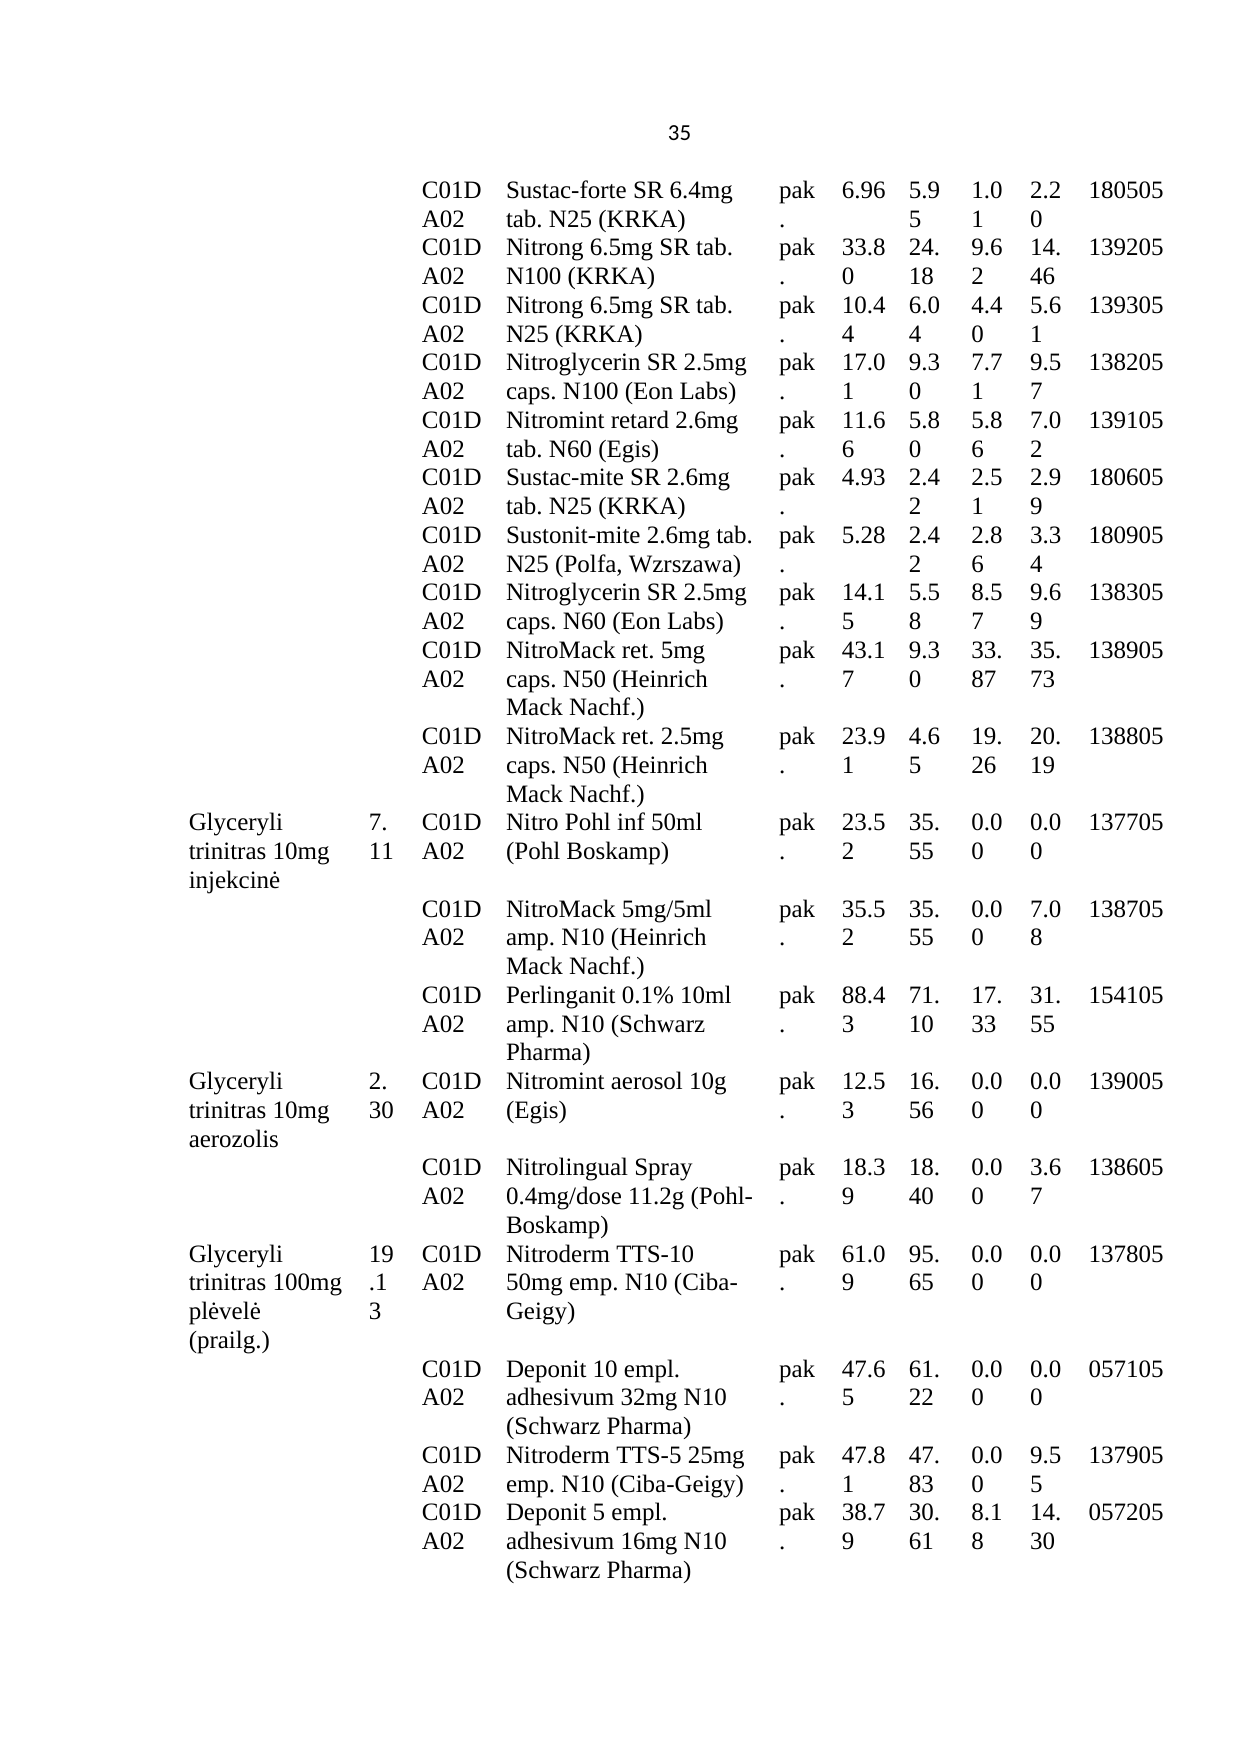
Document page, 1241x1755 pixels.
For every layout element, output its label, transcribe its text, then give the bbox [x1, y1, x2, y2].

table_cell 19.26 [960, 721, 1018, 807]
table_cell C01D A02 [410, 1153, 494, 1239]
table_cell 0.00 [1019, 1066, 1077, 1152]
table_cell 4.93 [830, 463, 897, 520]
table_cell C01D A02 [410, 1498, 494, 1584]
table_cell [357, 233, 410, 290]
table_cell 0.00 [960, 1354, 1018, 1440]
table_cell 33.80 [830, 233, 897, 290]
table_cell 138205 [1077, 348, 1181, 405]
table_cell 88.43 [830, 980, 897, 1066]
table_cell Nitromint retard 2.6mg tab. N60 (Egis) [495, 405, 768, 462]
table_cell 71.10 [897, 980, 960, 1066]
table_cell C01D A02 [410, 578, 494, 635]
table_cell 61.22 [897, 1354, 960, 1440]
table_cell 20.19 [1019, 721, 1077, 807]
table_cell 7.71 [960, 348, 1018, 405]
table_cell Sustonit-mite 2.6mg tab. N25 (Polfa, Wzrszawa) [495, 520, 768, 577]
table_cell 5.58 [897, 578, 960, 635]
table_cell 33.87 [960, 635, 1018, 721]
table_cell 139105 [1077, 405, 1181, 462]
table_cell [357, 175, 410, 232]
table_cell NitroMack ret. 5mg caps. N50 (Heinrich Mack Nachf.) [495, 635, 768, 721]
table_cell C01D A02 [410, 405, 494, 462]
table_cell 4.40 [960, 290, 1018, 347]
table_cell Glyceryli trinitras 10mg aerozolis [177, 1066, 357, 1152]
table_cell 139205 [1077, 233, 1181, 290]
table_cell 0.00 [960, 808, 1018, 894]
table_cell C01D A02 [410, 635, 494, 721]
table_cell pak. [768, 348, 830, 405]
table_cell 0.00 [1019, 1239, 1077, 1354]
table_cell 35.52 [830, 894, 897, 980]
table_cell [177, 980, 357, 1066]
table_cell [357, 894, 410, 980]
table_cell C01D A02 [410, 463, 494, 520]
table_cell pak. [768, 721, 830, 807]
table_cell 2.42 [897, 520, 960, 577]
table_cell 16.56 [897, 1066, 960, 1152]
table_cell pak. [768, 1498, 830, 1584]
table_cell 8.57 [960, 578, 1018, 635]
table_cell 47.65 [830, 1354, 897, 1440]
table_cell 2.51 [960, 463, 1018, 520]
table_cell 11.66 [830, 405, 897, 462]
table_cell 138905 [1077, 635, 1181, 721]
table_cell [177, 1498, 357, 1584]
table_cell C01D A02 [410, 1239, 494, 1354]
table_cell [357, 980, 410, 1066]
table_cell 138305 [1077, 578, 1181, 635]
table_cell 2.42 [897, 463, 960, 520]
table_cell pak. [768, 520, 830, 577]
table_cell C01D A02 [410, 980, 494, 1066]
table_cell 9.62 [960, 233, 1018, 290]
table_cell [177, 405, 357, 462]
table_cell 180505 [1077, 175, 1181, 232]
table_cell Sustac-forte SR 6.4mg tab. N25 (KRKA) [495, 175, 768, 232]
table_cell [177, 635, 357, 721]
table_cell 17.01 [830, 348, 897, 405]
table_cell NitroMack 5mg/5ml amp. N10 (Heinrich Mack Nachf.) [495, 894, 768, 980]
table_cell 7.11 [357, 808, 410, 894]
table_cell 47.81 [830, 1440, 897, 1497]
table_cell pak. [768, 1153, 830, 1239]
table_cell Nitro Pohl inf 50ml (Pohl Boskamp) [495, 808, 768, 894]
table_cell Sustac-mite SR 2.6mg tab. N25 (KRKA) [495, 463, 768, 520]
table_cell Nitroderm TTS-5 25mg emp. N10 (Ciba-Geigy) [495, 1440, 768, 1497]
table_cell 14.30 [1019, 1498, 1077, 1584]
table_cell 5.61 [1019, 290, 1077, 347]
table_cell 0.00 [960, 894, 1018, 980]
table_cell 9.55 [1019, 1440, 1077, 1497]
table_cell 6.04 [897, 290, 960, 347]
table_cell pak. [768, 405, 830, 462]
table_cell 2.99 [1019, 463, 1077, 520]
table_cell 137805 [1077, 1239, 1181, 1354]
table_cell 138805 [1077, 721, 1181, 807]
table_cell NitroMack ret. 2.5mg caps. N50 (Heinrich Mack Nachf.) [495, 721, 768, 807]
table_cell 35.73 [1019, 635, 1077, 721]
table_cell Glyceryli trinitras 100mg plėvelė (prailg.) [177, 1239, 357, 1354]
table_cell 138605 [1077, 1153, 1181, 1239]
table_cell 0.00 [1019, 808, 1077, 894]
table_cell [357, 721, 410, 807]
table_cell 3.34 [1019, 520, 1077, 577]
table_cell Nitroderm TTS-10 50mg emp. N10 (Ciba-Geigy) [495, 1239, 768, 1354]
table_cell pak. [768, 290, 830, 347]
table_cell pak. [768, 578, 830, 635]
table_cell [357, 348, 410, 405]
table_cell Nitromint aerosol 10g (Egis) [495, 1066, 768, 1152]
table_cell 14.15 [830, 578, 897, 635]
table_cell C01D A02 [410, 348, 494, 405]
table_cell 137905 [1077, 1440, 1181, 1497]
table_cell 139305 [1077, 290, 1181, 347]
table_cell [357, 463, 410, 520]
table_cell 23.91 [830, 721, 897, 807]
table_cell 7.08 [1019, 894, 1077, 980]
table_cell C01D A02 [410, 520, 494, 577]
table_cell 1.01 [960, 175, 1018, 232]
table_cell C01D A02 [410, 721, 494, 807]
table_cell 5.28 [830, 520, 897, 577]
table_cell C01D A02 [410, 1066, 494, 1152]
table_cell 0.00 [1019, 1354, 1077, 1440]
table_cell 180905 [1077, 520, 1181, 577]
table_cell 47.83 [897, 1440, 960, 1497]
table_cell C01D A02 [410, 1354, 494, 1440]
table_cell 5.80 [897, 405, 960, 462]
table_cell 24.18 [897, 233, 960, 290]
table_cell C01D A02 [410, 894, 494, 980]
table_cell [177, 233, 357, 290]
table_cell [177, 1440, 357, 1497]
table_cell [357, 1498, 410, 1584]
table_cell Nitrong 6.5mg SR tab. N100 (KRKA) [495, 233, 768, 290]
table_cell 5.86 [960, 405, 1018, 462]
table_cell 18.40 [897, 1153, 960, 1239]
table_cell 2.30 [357, 1066, 410, 1152]
table_cell [177, 175, 357, 232]
table_cell 95.65 [897, 1239, 960, 1354]
table_cell 138705 [1077, 894, 1181, 980]
table_cell 38.79 [830, 1498, 897, 1584]
table_cell 7.02 [1019, 405, 1077, 462]
table_cell [357, 290, 410, 347]
table_cell 057105 [1077, 1354, 1181, 1440]
table_cell 9.57 [1019, 348, 1077, 405]
table_cell [177, 290, 357, 347]
table_cell [357, 578, 410, 635]
table_cell 0.00 [960, 1153, 1018, 1239]
table_cell [357, 635, 410, 721]
table_cell 0.00 [960, 1066, 1018, 1152]
table_cell [357, 405, 410, 462]
table_cell pak. [768, 233, 830, 290]
table_cell 2.86 [960, 520, 1018, 577]
table_cell [177, 463, 357, 520]
table_cell [177, 1153, 357, 1239]
table_cell [177, 1354, 357, 1440]
table_cell 180605 [1077, 463, 1181, 520]
table_cell Glyceryli trinitras 10mg injekcinė [177, 808, 357, 894]
table_cell Nitroglycerin SR 2.5mg caps. N60 (Eon Labs) [495, 578, 768, 635]
table_cell Nitrolingual Spray 0.4mg/dose 11.2g (Pohl-Boskamp) [495, 1153, 768, 1239]
table_cell 154105 [1077, 980, 1181, 1066]
table_cell 10.44 [830, 290, 897, 347]
table_cell 5.95 [897, 175, 960, 232]
table_cell C01D A02 [410, 290, 494, 347]
table_cell C01D A02 [410, 175, 494, 232]
table_cell 9.30 [897, 635, 960, 721]
table_cell pak. [768, 980, 830, 1066]
table_cell 61.09 [830, 1239, 897, 1354]
table_cell 137705 [1077, 808, 1181, 894]
table_cell 0.00 [960, 1239, 1018, 1354]
table_cell 9.69 [1019, 578, 1077, 635]
table_cell 8.18 [960, 1498, 1018, 1584]
table_cell pak. [768, 1239, 830, 1354]
table_cell [357, 1354, 410, 1440]
table_cell [177, 520, 357, 577]
table_cell 6.96 [830, 175, 897, 232]
table_cell 18.39 [830, 1153, 897, 1239]
table_cell pak. [768, 463, 830, 520]
table_cell 17.33 [960, 980, 1018, 1066]
table_cell Nitrong 6.5mg SR tab. N25 (KRKA) [495, 290, 768, 347]
table_cell [357, 1440, 410, 1497]
table_cell 23.52 [830, 808, 897, 894]
table_cell 12.53 [830, 1066, 897, 1152]
table_cell [177, 348, 357, 405]
table_cell pak. [768, 1354, 830, 1440]
table_cell pak. [768, 808, 830, 894]
table_cell 43.17 [830, 635, 897, 721]
table_cell [177, 894, 357, 980]
table_cell 35.55 [897, 808, 960, 894]
table_cell [177, 721, 357, 807]
table_cell Deponit 10 empl. adhesivum 32mg N10 (Schwarz Pharma) [495, 1354, 768, 1440]
table_cell [357, 520, 410, 577]
table_cell Nitroglycerin SR 2.5mg caps. N100 (Eon Labs) [495, 348, 768, 405]
table_cell 35.55 [897, 894, 960, 980]
table_cell [177, 578, 357, 635]
table_cell pak. [768, 175, 830, 232]
table_cell Deponit 5 empl. adhesivum 16mg N10 (Schwarz Pharma) [495, 1498, 768, 1584]
table_cell 2.20 [1019, 175, 1077, 232]
table_cell 30.61 [897, 1498, 960, 1584]
table_cell 14.46 [1019, 233, 1077, 290]
table_cell pak. [768, 1066, 830, 1152]
table_cell C01D A02 [410, 808, 494, 894]
table_cell C01D A02 [410, 233, 494, 290]
table_cell 4.65 [897, 721, 960, 807]
table_cell 31.55 [1019, 980, 1077, 1066]
table_cell 139005 [1077, 1066, 1181, 1152]
table_cell 9.30 [897, 348, 960, 405]
table_cell 19.13 [357, 1239, 410, 1354]
table_cell pak. [768, 1440, 830, 1497]
table_cell [357, 1153, 410, 1239]
table_cell C01D A02 [410, 1440, 494, 1497]
table_cell 3.67 [1019, 1153, 1077, 1239]
table_cell 0.00 [960, 1440, 1018, 1497]
table_cell 057205 [1077, 1498, 1181, 1584]
table_cell pak. [768, 894, 830, 980]
table_cell Perlinganit 0.1% 10ml amp. N10 (Schwarz Pharma) [495, 980, 768, 1066]
table_cell pak. [768, 635, 830, 721]
